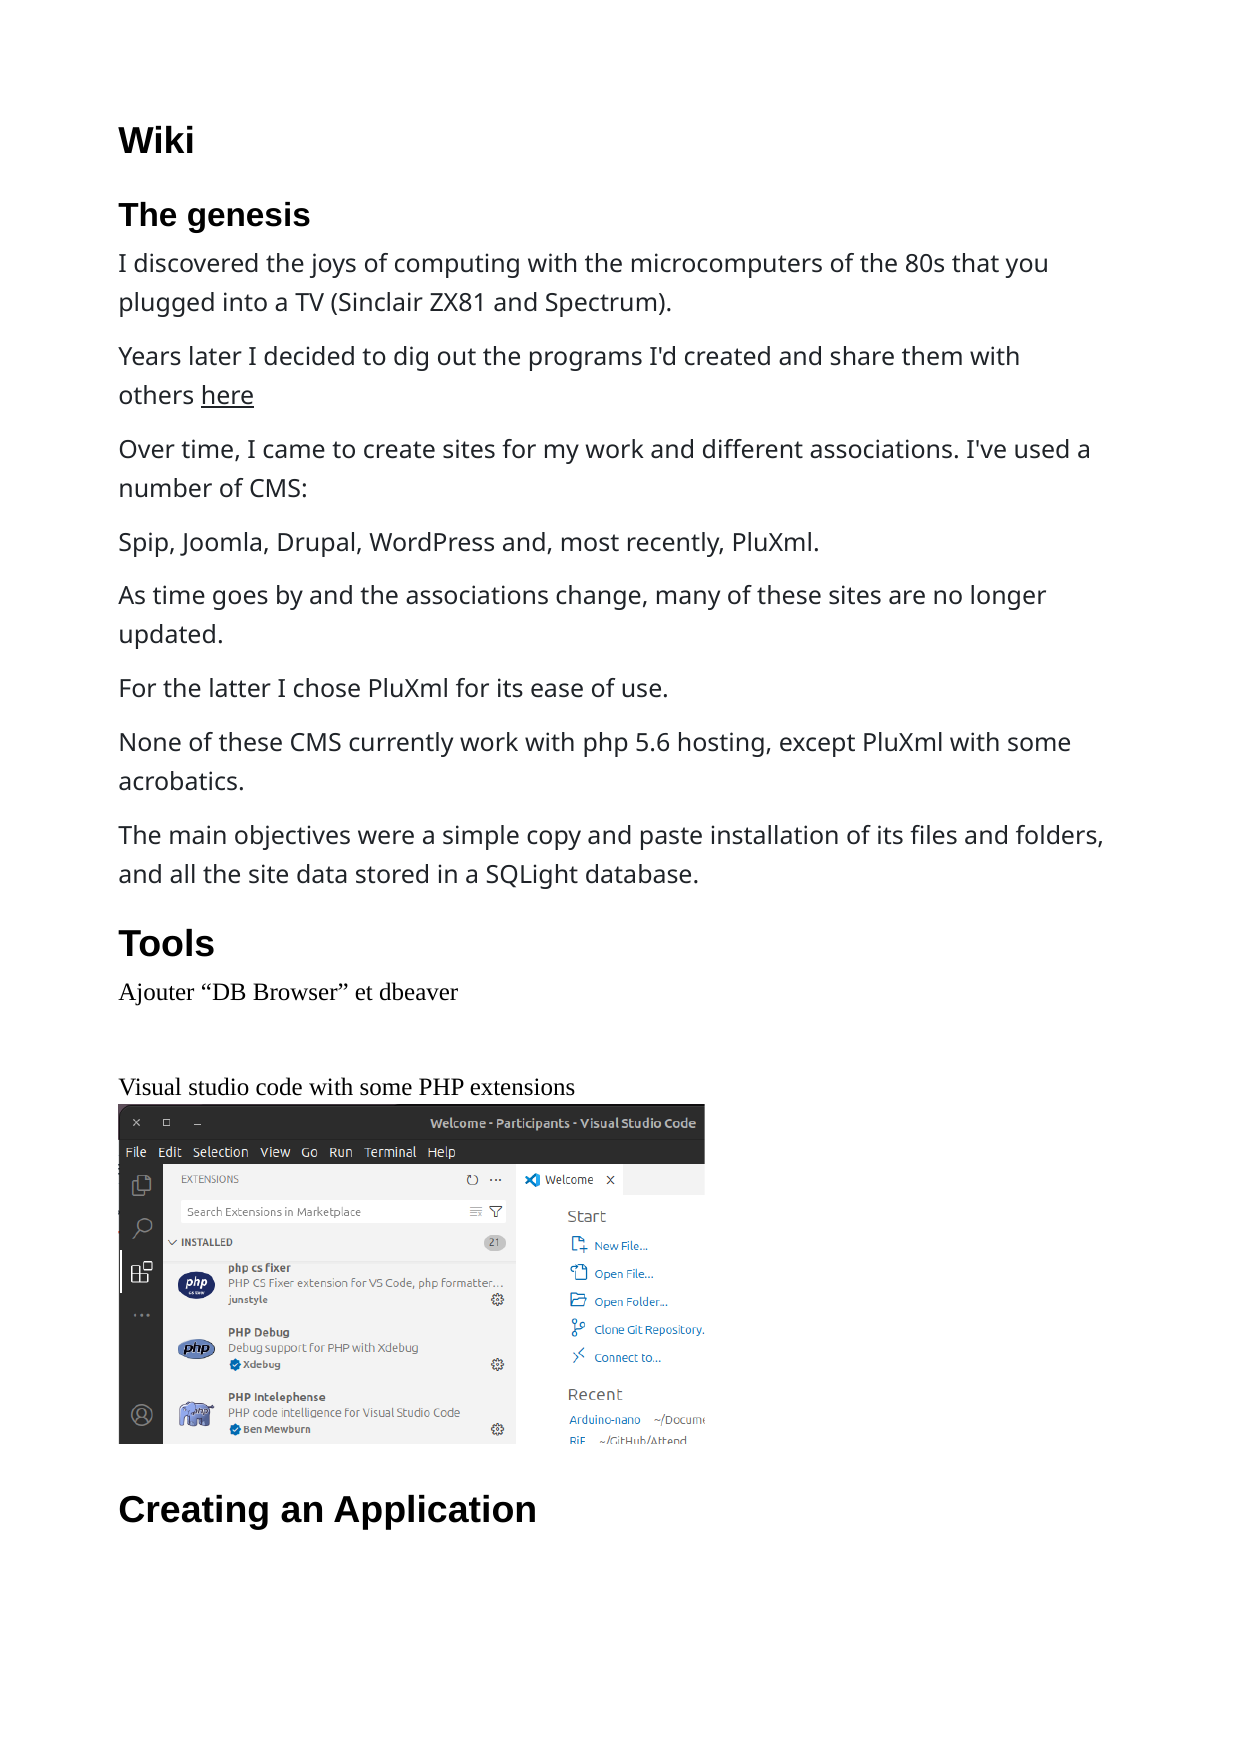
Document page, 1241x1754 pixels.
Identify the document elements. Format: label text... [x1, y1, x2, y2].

text Over time, I came to create sites for my work and different associations. I've used a number of CMS: [118, 431, 1122, 504]
text Spip, Joomla, Drupal, WordPress and, most recently, PluXml. [118, 524, 1122, 558]
text Visual studio code with some PHP extensions [118, 1072, 1122, 1104]
text Ajouter “DB Browser” et dbeaver [118, 977, 1122, 1005]
text Years later I decided to dig out the programs I'd created and share them with others here [118, 338, 1122, 412]
text As time goes by and the associations change, many of these sites are no longer updated. [118, 578, 1122, 651]
text For the latter I chose PluXml for its ease of use. [118, 671, 1122, 705]
subtitle The genesis [118, 194, 1122, 233]
subtitle Wiki [118, 118, 1122, 161]
subtitle Tools [118, 921, 1122, 964]
text None of these CMS currently work with php 5.6 hosting, except PluXml with some acrobatics. [118, 725, 1122, 798]
text I discovered the joys of computing with the microcomputers of the 80s that you plugged into a TV (Sinclair ZX81 and Spectrum). [118, 246, 1122, 319]
text The main objectives were a simple copy and paste installation of its files and folders, and all the site data stored in a SQLight database. [118, 818, 1122, 891]
picture [118, 1104, 705, 1444]
subtitle Creating an Application [118, 1487, 1122, 1530]
